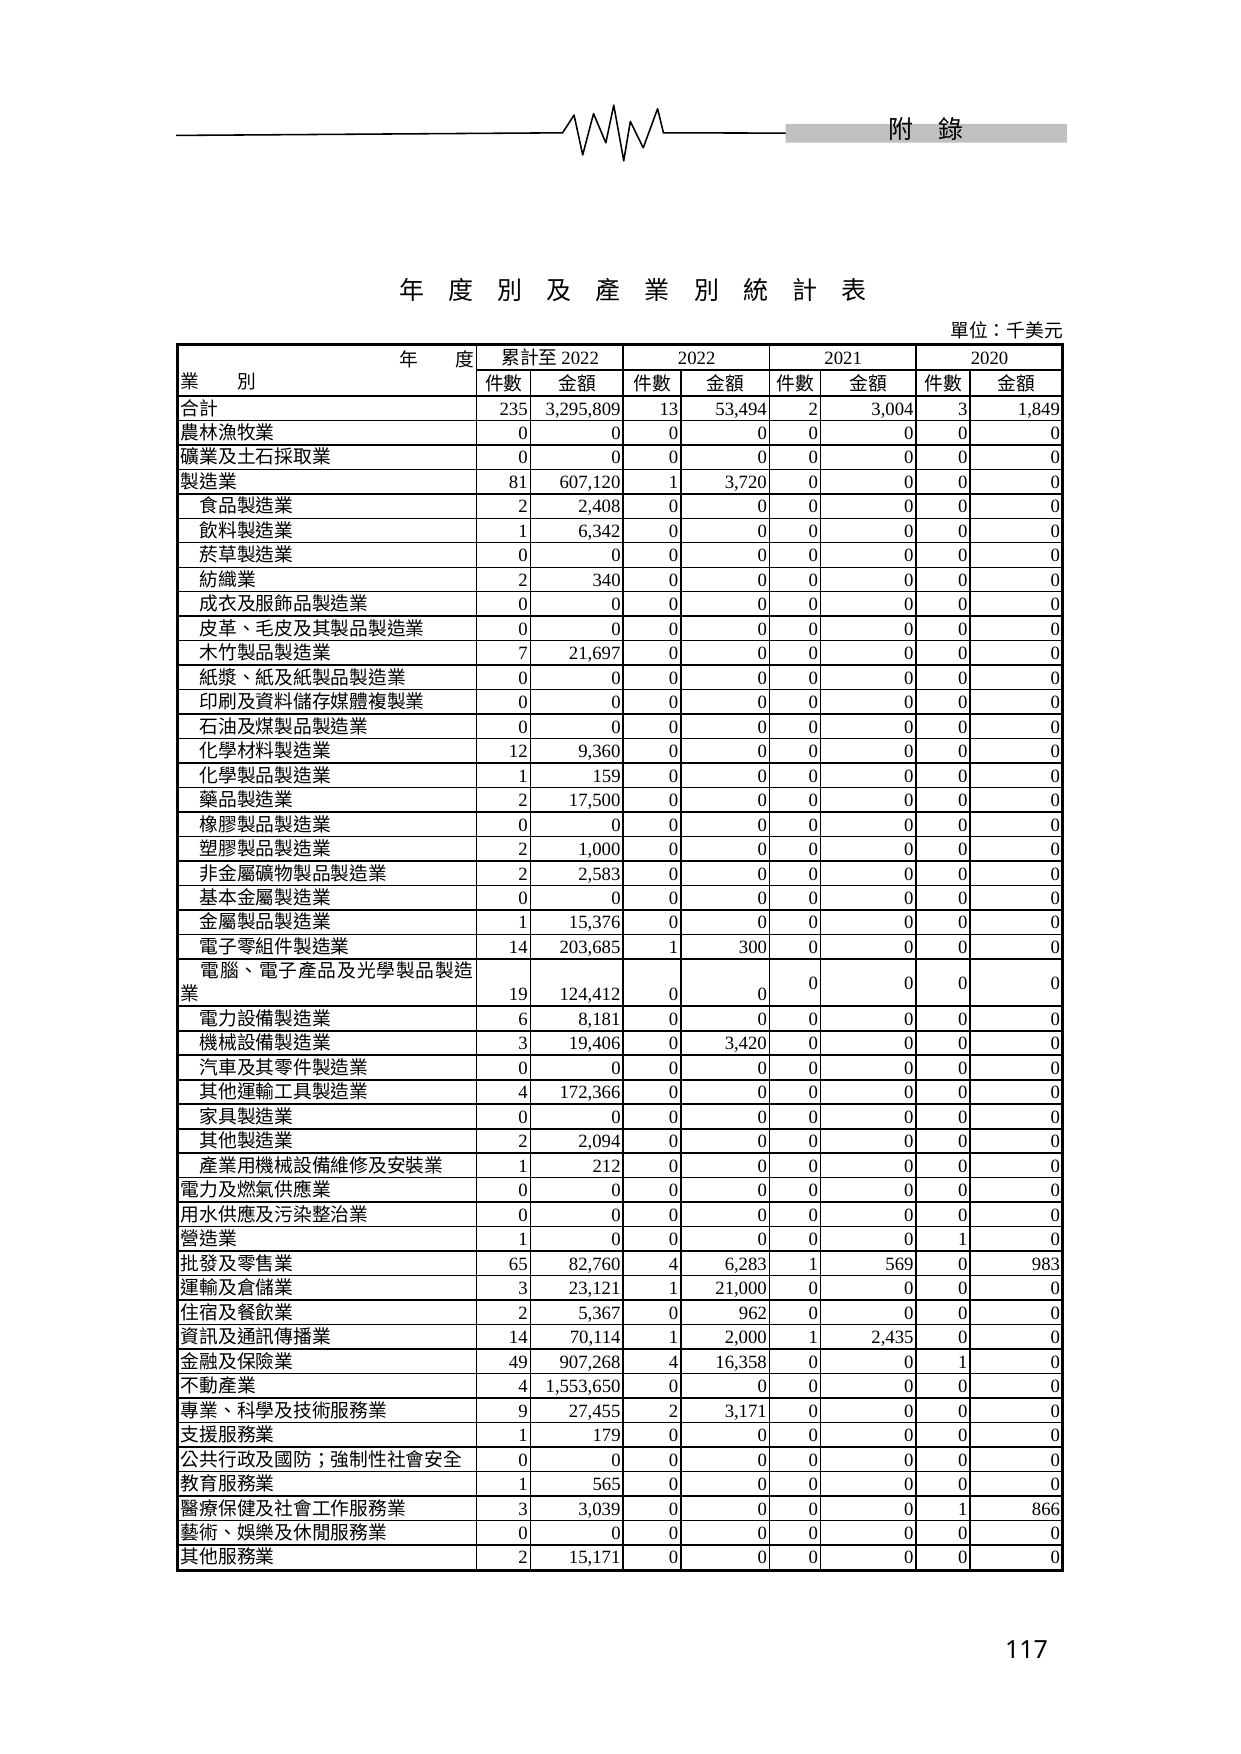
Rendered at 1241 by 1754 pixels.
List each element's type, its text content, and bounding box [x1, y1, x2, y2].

table_cell 批發及零售業 [179, 1252, 476, 1275]
table_cell 0 [770, 1056, 820, 1079]
table_cell 0 [971, 1154, 1061, 1177]
table_cell 2 [770, 397, 820, 419]
table_cell 非金屬礦物製品製造業 [179, 862, 476, 884]
table_cell 0 [770, 568, 820, 591]
table_cell 0 [821, 1130, 915, 1152]
table_cell 0 [624, 960, 680, 1005]
table_cell 0 [624, 1423, 680, 1446]
table_cell 0 [821, 1472, 915, 1495]
table_cell 0 [682, 764, 769, 787]
table_cell 0 [682, 1227, 769, 1250]
table_cell 0 [531, 1227, 622, 1250]
table_cell 0 [682, 1521, 769, 1544]
table_cell 907,268 [531, 1350, 622, 1373]
table_cell 0 [682, 617, 769, 640]
table_cell 0 [624, 1301, 680, 1324]
table_cell 16,358 [682, 1350, 769, 1373]
table_cell 橡膠製品製造業 [179, 813, 476, 836]
table_cell 0 [624, 1081, 680, 1103]
table_cell 0 [624, 1448, 680, 1471]
table_cell 0 [917, 788, 969, 811]
table_cell 172,366 [531, 1081, 622, 1103]
table_cell 15,376 [531, 911, 622, 933]
table_cell 0 [971, 862, 1061, 884]
table_cell 0 [971, 495, 1061, 517]
table_cell 81 [477, 470, 530, 493]
table_cell 0 [917, 1374, 969, 1397]
table_cell 0 [531, 1105, 622, 1128]
table_cell 70,114 [531, 1325, 622, 1348]
table_cell 203,685 [531, 935, 622, 958]
table_cell 成衣及服飾品製造業 [179, 592, 476, 615]
table_cell 0 [917, 495, 969, 517]
table_cell 2,000 [682, 1325, 769, 1348]
table_cell 製造業 [179, 470, 476, 493]
table_cell 0 [682, 788, 769, 811]
table_cell 0 [531, 666, 622, 689]
table_cell 1 [477, 519, 530, 542]
table_cell 0 [682, 568, 769, 591]
table_cell 0 [971, 813, 1061, 836]
text 年度別及產業別統計表 [178, 262, 1063, 316]
table_cell 0 [624, 666, 680, 689]
table_cell 0 [624, 1056, 680, 1079]
table_cell 6,283 [682, 1252, 769, 1275]
table_cell 0 [917, 1472, 969, 1495]
table_cell 4 [477, 1081, 530, 1103]
table_cell 1 [477, 911, 530, 933]
table_cell 300 [682, 935, 769, 958]
table_cell 0 [624, 886, 680, 909]
table_cell 菸草製造業 [179, 543, 476, 566]
table_cell 0 [917, 1276, 969, 1299]
table_cell 0 [971, 1130, 1061, 1152]
table_cell 0 [770, 495, 820, 517]
table_cell 0 [770, 1423, 820, 1446]
table_cell 0 [917, 1546, 969, 1568]
table_cell 0 [477, 446, 530, 468]
table_cell 0 [682, 1203, 769, 1226]
table_cell 0 [682, 592, 769, 615]
table_cell 0 [624, 862, 680, 884]
table_cell 電力及燃氣供應業 [179, 1178, 476, 1201]
table_cell 0 [971, 1374, 1061, 1397]
table_cell 0 [682, 960, 769, 1005]
table_cell 0 [770, 543, 820, 566]
table_cell 0 [821, 886, 915, 909]
table_cell 0 [770, 960, 820, 1005]
table_cell 0 [971, 1350, 1061, 1373]
table_cell 0 [971, 1056, 1061, 1079]
table_cell 石油及煤製品製造業 [179, 715, 476, 738]
table_cell 0 [624, 446, 680, 468]
table_cell 0 [770, 911, 820, 933]
table_cell 0 [770, 446, 820, 468]
table_cell 農林漁牧業 [179, 421, 476, 444]
table_cell 0 [971, 1399, 1061, 1422]
table_cell 0 [770, 935, 820, 958]
table_cell 0 [821, 1056, 915, 1079]
table_cell 1 [770, 1252, 820, 1275]
table_cell 0 [531, 1056, 622, 1079]
table_cell 0 [971, 690, 1061, 713]
table_header 累計至2022 [477, 346, 622, 369]
table_cell 0 [477, 690, 530, 713]
table_cell 0 [917, 470, 969, 493]
table_cell 0 [770, 1301, 820, 1324]
table_cell 0 [682, 666, 769, 689]
table_cell 0 [821, 519, 915, 542]
table_cell 0 [971, 739, 1061, 762]
table_cell 0 [531, 1178, 622, 1201]
table_cell 0 [682, 715, 769, 738]
table_cell 159 [531, 764, 622, 787]
table_cell 0 [821, 568, 915, 591]
table_header 2021 [770, 346, 915, 369]
table_cell 教育服務業 [179, 1472, 476, 1495]
table_cell 0 [770, 1203, 820, 1226]
table_cell 0 [770, 470, 820, 493]
table_cell 0 [624, 1032, 680, 1054]
table_cell 0 [624, 421, 680, 444]
table_cell 電子零組件製造業 [179, 935, 476, 958]
table_cell 紙漿、紙及紙製品製造業 [179, 666, 476, 689]
table_cell 0 [624, 1154, 680, 1177]
table_cell 0 [971, 446, 1061, 468]
table_cell 金屬製品製造業 [179, 911, 476, 933]
table_cell 0 [821, 1154, 915, 1177]
table_cell 0 [821, 1521, 915, 1544]
table_cell 0 [917, 421, 969, 444]
table_cell 0 [682, 886, 769, 909]
table_cell 0 [821, 1007, 915, 1030]
table_cell 0 [821, 421, 915, 444]
table_cell 0 [917, 519, 969, 542]
table_cell 飲料製造業 [179, 519, 476, 542]
table_cell 0 [917, 1105, 969, 1128]
table_cell 0 [770, 1472, 820, 1495]
table_cell 6 [477, 1007, 530, 1030]
table_cell 0 [821, 788, 915, 811]
table_cell 0 [624, 1472, 680, 1495]
table_cell 0 [770, 1178, 820, 1201]
table_cell 0 [821, 1203, 915, 1226]
table_cell 0 [917, 911, 969, 933]
table_cell 2 [477, 495, 530, 517]
table_cell 19,406 [531, 1032, 622, 1054]
table_cell 0 [682, 1374, 769, 1397]
table_cell 0 [971, 715, 1061, 738]
table_cell 0 [917, 862, 969, 884]
table_cell 0 [624, 1374, 680, 1397]
table_cell 4 [624, 1252, 680, 1275]
table_cell 1 [624, 1276, 680, 1299]
table_cell 0 [971, 543, 1061, 566]
table_cell 0 [971, 666, 1061, 689]
table_cell 0 [531, 617, 622, 640]
table_cell 0 [624, 1007, 680, 1030]
table_cell 0 [770, 1374, 820, 1397]
table_cell 0 [624, 1203, 680, 1226]
table_cell 0 [531, 813, 622, 836]
table_cell 12 [477, 739, 530, 762]
table_cell 0 [917, 592, 969, 615]
table_cell 件數 [917, 371, 969, 395]
table_cell 0 [624, 690, 680, 713]
table_cell 1 [624, 1325, 680, 1348]
table_cell 3,295,809 [531, 397, 622, 419]
table_cell 2 [477, 837, 530, 860]
table_cell 其他製造業 [179, 1130, 476, 1152]
table_cell 0 [917, 837, 969, 860]
table_cell 0 [917, 1056, 969, 1079]
table_cell 1 [477, 1423, 530, 1446]
table_cell 0 [682, 1497, 769, 1519]
table_cell 0 [971, 1448, 1061, 1471]
table_cell 0 [770, 886, 820, 909]
table_cell 1 [917, 1497, 969, 1519]
table_cell 金額 [531, 371, 622, 395]
table_cell 0 [971, 1521, 1061, 1544]
table_cell 0 [682, 1081, 769, 1103]
table_cell 0 [971, 935, 1061, 958]
table_cell 0 [624, 543, 680, 566]
table_cell 0 [682, 1105, 769, 1128]
table_cell 0 [624, 813, 680, 836]
table_cell 0 [917, 1178, 969, 1201]
table_cell 0 [971, 1472, 1061, 1495]
table_cell 金額 [971, 371, 1061, 395]
table_cell 0 [770, 715, 820, 738]
table_cell 14 [477, 935, 530, 958]
table_cell 0 [821, 1423, 915, 1446]
table_cell 3,039 [531, 1497, 622, 1519]
table_cell 0 [971, 568, 1061, 591]
table_cell 0 [531, 1203, 622, 1226]
table_cell 3 [477, 1276, 530, 1299]
table_cell 0 [477, 813, 530, 836]
table_cell 0 [477, 1521, 530, 1544]
table_cell 資訊及通訊傳播業 [179, 1325, 476, 1348]
table_cell 0 [821, 960, 915, 1005]
table_cell 0 [770, 1081, 820, 1103]
table_cell 0 [531, 886, 622, 909]
table_cell 0 [682, 519, 769, 542]
table_cell 0 [821, 592, 915, 615]
table_cell 2 [477, 1301, 530, 1324]
table_cell 0 [917, 1399, 969, 1422]
table_cell 15,171 [531, 1546, 622, 1568]
table_cell 0 [477, 421, 530, 444]
table_cell 0 [821, 641, 915, 664]
table_cell 0 [917, 446, 969, 468]
table_cell 0 [917, 1130, 969, 1152]
table_cell 0 [624, 1130, 680, 1152]
table_cell 4 [477, 1374, 530, 1397]
table_cell 0 [917, 1032, 969, 1054]
table_cell 607,120 [531, 470, 622, 493]
table_cell 3,720 [682, 470, 769, 493]
table_cell 3 [477, 1497, 530, 1519]
table_cell 0 [624, 764, 680, 787]
table_cell 0 [917, 1448, 969, 1471]
table_cell 0 [917, 935, 969, 958]
table_cell 4 [624, 1350, 680, 1373]
table_cell 0 [821, 617, 915, 640]
table_cell 0 [917, 1203, 969, 1226]
table_cell 0 [821, 1350, 915, 1373]
table_cell 0 [624, 1105, 680, 1128]
table_cell 金額 [821, 371, 915, 395]
table_cell 962 [682, 1301, 769, 1324]
table_cell 0 [770, 1521, 820, 1544]
table_cell 0 [917, 641, 969, 664]
table_cell 0 [624, 592, 680, 615]
table_cell 14 [477, 1325, 530, 1348]
table_cell 0 [624, 568, 680, 591]
table_cell 0 [477, 1203, 530, 1226]
table_cell 124,412 [531, 960, 622, 1005]
table_cell 塑膠製品製造業 [179, 837, 476, 860]
table_cell 印刷及資料儲存媒體複製業 [179, 690, 476, 713]
table_header 年 度 業 別 [179, 346, 476, 395]
table_cell 0 [531, 690, 622, 713]
table_cell 0 [917, 1007, 969, 1030]
table_cell 0 [624, 1227, 680, 1250]
table_cell 0 [770, 764, 820, 787]
table_cell 0 [971, 1276, 1061, 1299]
table_cell 1 [624, 470, 680, 493]
table_cell 0 [821, 1105, 915, 1128]
table_cell 0 [477, 1056, 530, 1079]
table_cell 0 [770, 1497, 820, 1519]
table_cell 住宿及餐飲業 [179, 1301, 476, 1324]
table_cell 件數 [770, 371, 820, 395]
table_cell 皮革、毛皮及其製品製造業 [179, 617, 476, 640]
table_cell 1 [624, 935, 680, 958]
table_cell 0 [821, 1399, 915, 1422]
table_cell 2 [477, 862, 530, 884]
table_cell 340 [531, 568, 622, 591]
table_cell 0 [821, 1448, 915, 1471]
table_header 2020 [917, 346, 1061, 369]
table_cell 0 [770, 1399, 820, 1422]
table_cell 0 [821, 690, 915, 713]
table_cell 0 [917, 1325, 969, 1348]
table_cell 2,408 [531, 495, 622, 517]
table_cell 0 [624, 911, 680, 933]
table_cell 0 [770, 690, 820, 713]
table_cell 0 [531, 1448, 622, 1471]
table_cell 0 [917, 1252, 969, 1275]
table_cell 0 [624, 788, 680, 811]
table_cell 13 [624, 397, 680, 419]
table_cell 0 [770, 1448, 820, 1471]
table_cell 0 [531, 446, 622, 468]
table_cell 0 [624, 1521, 680, 1544]
table_cell 公共行政及國防；強制性社會安全 [179, 1448, 476, 1471]
table_cell 3,420 [682, 1032, 769, 1054]
table_cell 0 [971, 1081, 1061, 1103]
table_cell 0 [971, 1325, 1061, 1348]
table_cell 0 [971, 960, 1061, 1005]
table_cell 0 [971, 1301, 1061, 1324]
table_cell 0 [821, 935, 915, 958]
table_cell 235 [477, 397, 530, 419]
table_cell 0 [682, 1154, 769, 1177]
table_cell 0 [770, 592, 820, 615]
table_cell 0 [971, 1032, 1061, 1054]
table_cell 0 [971, 764, 1061, 787]
table_cell 0 [624, 617, 680, 640]
table_cell 1,553,650 [531, 1374, 622, 1397]
table_cell 0 [624, 641, 680, 664]
table_cell 0 [971, 911, 1061, 933]
table_cell 0 [971, 1105, 1061, 1128]
table_cell 0 [971, 1227, 1061, 1250]
table_cell 0 [821, 1178, 915, 1201]
table_cell 0 [624, 739, 680, 762]
table_cell 0 [971, 470, 1061, 493]
table_cell 0 [682, 690, 769, 713]
table_cell 21,697 [531, 641, 622, 664]
table_cell 0 [682, 421, 769, 444]
table_cell 3,171 [682, 1399, 769, 1422]
table_cell 0 [770, 1276, 820, 1299]
table_cell 件數 [477, 371, 530, 395]
table_cell 0 [821, 764, 915, 787]
table_cell 8,181 [531, 1007, 622, 1030]
table_cell 支援服務業 [179, 1423, 476, 1446]
table_cell 藥品製造業 [179, 788, 476, 811]
table_cell 0 [682, 1546, 769, 1568]
table_cell 0 [770, 1227, 820, 1250]
table_cell 0 [821, 1301, 915, 1324]
table_cell 0 [821, 862, 915, 884]
table_cell 212 [531, 1154, 622, 1177]
table_cell 0 [917, 666, 969, 689]
table_cell 1 [770, 1325, 820, 1348]
table_cell 0 [624, 519, 680, 542]
table_cell 1 [477, 1154, 530, 1177]
table_cell 0 [821, 1546, 915, 1568]
table_cell 0 [770, 641, 820, 664]
table_cell 0 [821, 495, 915, 517]
table_cell 0 [917, 715, 969, 738]
table_cell 983 [971, 1252, 1061, 1275]
table_cell 0 [770, 862, 820, 884]
table_cell 0 [917, 813, 969, 836]
table_cell 產業用機械設備維修及安裝業 [179, 1154, 476, 1177]
text 單位：千美元 [178, 316, 1063, 343]
table_cell 0 [477, 617, 530, 640]
table_cell 藝術、娛樂及休閒服務業 [179, 1521, 476, 1544]
table_cell 0 [477, 666, 530, 689]
table_cell 不動產業 [179, 1374, 476, 1397]
table_cell 0 [821, 1227, 915, 1250]
table_cell 礦業及土石採取業 [179, 446, 476, 468]
table_cell 0 [682, 837, 769, 860]
table_cell 0 [770, 813, 820, 836]
table_cell 0 [917, 1081, 969, 1103]
table_cell 0 [682, 1056, 769, 1079]
table_cell 0 [821, 1276, 915, 1299]
table_cell 0 [971, 1203, 1061, 1226]
table_cell 0 [770, 1350, 820, 1373]
table_cell 0 [682, 862, 769, 884]
table_cell 化學材料製造業 [179, 739, 476, 762]
table_cell 化學製品製造業 [179, 764, 476, 787]
table_cell 0 [682, 543, 769, 566]
table_cell 0 [770, 421, 820, 444]
table_cell 0 [917, 690, 969, 713]
table_cell 2,094 [531, 1130, 622, 1152]
table_cell 0 [821, 715, 915, 738]
table_cell 53,494 [682, 397, 769, 419]
table_cell 0 [821, 1081, 915, 1103]
table_cell 電力設備製造業 [179, 1007, 476, 1030]
table_cell 0 [531, 1521, 622, 1544]
table_cell 0 [821, 446, 915, 468]
table_cell 19 [477, 960, 530, 1005]
table_cell 0 [477, 1105, 530, 1128]
table_cell 0 [770, 1032, 820, 1054]
table_cell 0 [971, 592, 1061, 615]
table_cell 49 [477, 1350, 530, 1373]
table_cell 0 [770, 666, 820, 689]
table_cell 82,760 [531, 1252, 622, 1275]
table_cell 1 [477, 1472, 530, 1495]
table_cell 0 [917, 543, 969, 566]
table_cell 866 [971, 1497, 1061, 1519]
table_cell 紡織業 [179, 568, 476, 591]
table_cell 0 [971, 519, 1061, 542]
table_cell 0 [821, 1497, 915, 1519]
table_cell 0 [971, 1007, 1061, 1030]
table_cell 2,583 [531, 862, 622, 884]
table_cell 569 [821, 1252, 915, 1275]
table_cell 7 [477, 641, 530, 664]
table_cell 0 [971, 1546, 1061, 1568]
table_cell 0 [971, 788, 1061, 811]
table_cell 0 [971, 837, 1061, 860]
table_cell 運輸及倉儲業 [179, 1276, 476, 1299]
table_cell 9,360 [531, 739, 622, 762]
table_cell 其他運輸工具製造業 [179, 1081, 476, 1103]
table_cell 0 [682, 1130, 769, 1152]
table_cell 0 [477, 543, 530, 566]
table_cell 3 [917, 397, 969, 419]
table_cell 3 [477, 1032, 530, 1054]
table_cell 0 [531, 592, 622, 615]
table_cell 0 [917, 960, 969, 1005]
table_cell 0 [624, 1497, 680, 1519]
table_cell 2 [477, 568, 530, 591]
table_cell 1,849 [971, 397, 1061, 419]
table_cell 0 [477, 886, 530, 909]
table_cell 0 [821, 911, 915, 933]
table_cell 0 [682, 495, 769, 517]
table_cell 0 [682, 1472, 769, 1495]
table_cell 0 [770, 519, 820, 542]
table_cell 0 [770, 788, 820, 811]
table_cell 件數 [624, 371, 680, 395]
table_cell 2 [477, 788, 530, 811]
table_cell 合計 [179, 397, 476, 419]
table_cell 其他服務業 [179, 1546, 476, 1568]
table_cell 0 [770, 1546, 820, 1568]
table_cell 0 [917, 739, 969, 762]
table_cell 用水供應及污染整治業 [179, 1203, 476, 1226]
table_cell 0 [682, 813, 769, 836]
table_cell 0 [624, 1546, 680, 1568]
table_cell 1 [477, 764, 530, 787]
table_cell 9 [477, 1399, 530, 1422]
table_cell 0 [821, 813, 915, 836]
table_cell 0 [624, 837, 680, 860]
table_cell 0 [821, 666, 915, 689]
table_cell 基本金屬製造業 [179, 886, 476, 909]
table_cell 5,367 [531, 1301, 622, 1324]
table_cell 1,000 [531, 837, 622, 860]
table_cell 2 [477, 1130, 530, 1152]
table_cell 65 [477, 1252, 530, 1275]
table_cell 0 [682, 1007, 769, 1030]
table_cell 3,004 [821, 397, 915, 419]
table_cell 0 [624, 495, 680, 517]
table_cell 機械設備製造業 [179, 1032, 476, 1054]
table_cell 0 [682, 1423, 769, 1446]
table_cell 0 [770, 1007, 820, 1030]
table_cell 0 [821, 837, 915, 860]
table_cell 0 [770, 1154, 820, 1177]
table_cell 0 [971, 886, 1061, 909]
table_cell 0 [682, 1178, 769, 1201]
table_cell 0 [682, 739, 769, 762]
table_cell 6,342 [531, 519, 622, 542]
table_cell 0 [624, 715, 680, 738]
table_cell 179 [531, 1423, 622, 1446]
table_cell 0 [477, 1178, 530, 1201]
table_cell 0 [682, 446, 769, 468]
table_cell 0 [917, 1521, 969, 1544]
table_cell 0 [917, 886, 969, 909]
table_cell 0 [682, 1448, 769, 1471]
table_cell 0 [821, 543, 915, 566]
table_cell 21,000 [682, 1276, 769, 1299]
table_cell 1 [917, 1227, 969, 1250]
table_cell 565 [531, 1472, 622, 1495]
table_cell 2,435 [821, 1325, 915, 1348]
table_cell 0 [917, 1154, 969, 1177]
table_cell 醫療保健及社會工作服務業 [179, 1497, 476, 1519]
table_cell 0 [770, 1105, 820, 1128]
table_cell 1 [917, 1350, 969, 1373]
table_cell 專業、科學及技術服務業 [179, 1399, 476, 1422]
table_cell 0 [531, 543, 622, 566]
table_cell 2 [624, 1399, 680, 1422]
table_cell 木竹製品製造業 [179, 641, 476, 664]
table_cell 0 [531, 421, 622, 444]
table_cell 食品製造業 [179, 495, 476, 517]
table_cell 0 [682, 911, 769, 933]
table_cell 2 [477, 1546, 530, 1568]
table_cell 0 [682, 641, 769, 664]
table_cell 0 [821, 739, 915, 762]
table_cell 電腦、電子產品及光學製品製造業 [179, 960, 476, 1005]
table_cell 0 [770, 739, 820, 762]
table_cell 0 [917, 568, 969, 591]
table_cell 0 [821, 470, 915, 493]
table_cell 金額 [682, 371, 769, 395]
table_header 2022 [624, 346, 769, 369]
table_cell 0 [971, 641, 1061, 664]
table_cell 0 [917, 1301, 969, 1324]
table_cell 0 [917, 764, 969, 787]
table_cell 27,455 [531, 1399, 622, 1422]
table_cell 0 [770, 1130, 820, 1152]
table_cell 金融及保險業 [179, 1350, 476, 1373]
table_cell 0 [477, 592, 530, 615]
table_cell 0 [477, 1448, 530, 1471]
table_cell 0 [624, 1178, 680, 1201]
table_cell 0 [917, 617, 969, 640]
table_cell 23,121 [531, 1276, 622, 1299]
table_cell 0 [477, 715, 530, 738]
table_cell 1 [477, 1227, 530, 1250]
table_cell 0 [770, 617, 820, 640]
table_cell 17,500 [531, 788, 622, 811]
table_cell 0 [917, 1423, 969, 1446]
table_cell 0 [821, 1032, 915, 1054]
table_cell 0 [821, 1374, 915, 1397]
table_cell 營造業 [179, 1227, 476, 1250]
table_cell 0 [770, 837, 820, 860]
table_cell 0 [971, 617, 1061, 640]
table_cell 0 [531, 715, 622, 738]
table_cell 家具製造業 [179, 1105, 476, 1128]
table_cell 0 [971, 1423, 1061, 1446]
table_cell 0 [971, 1178, 1061, 1201]
table_cell 0 [971, 421, 1061, 444]
table_cell 汽車及其零件製造業 [179, 1056, 476, 1079]
